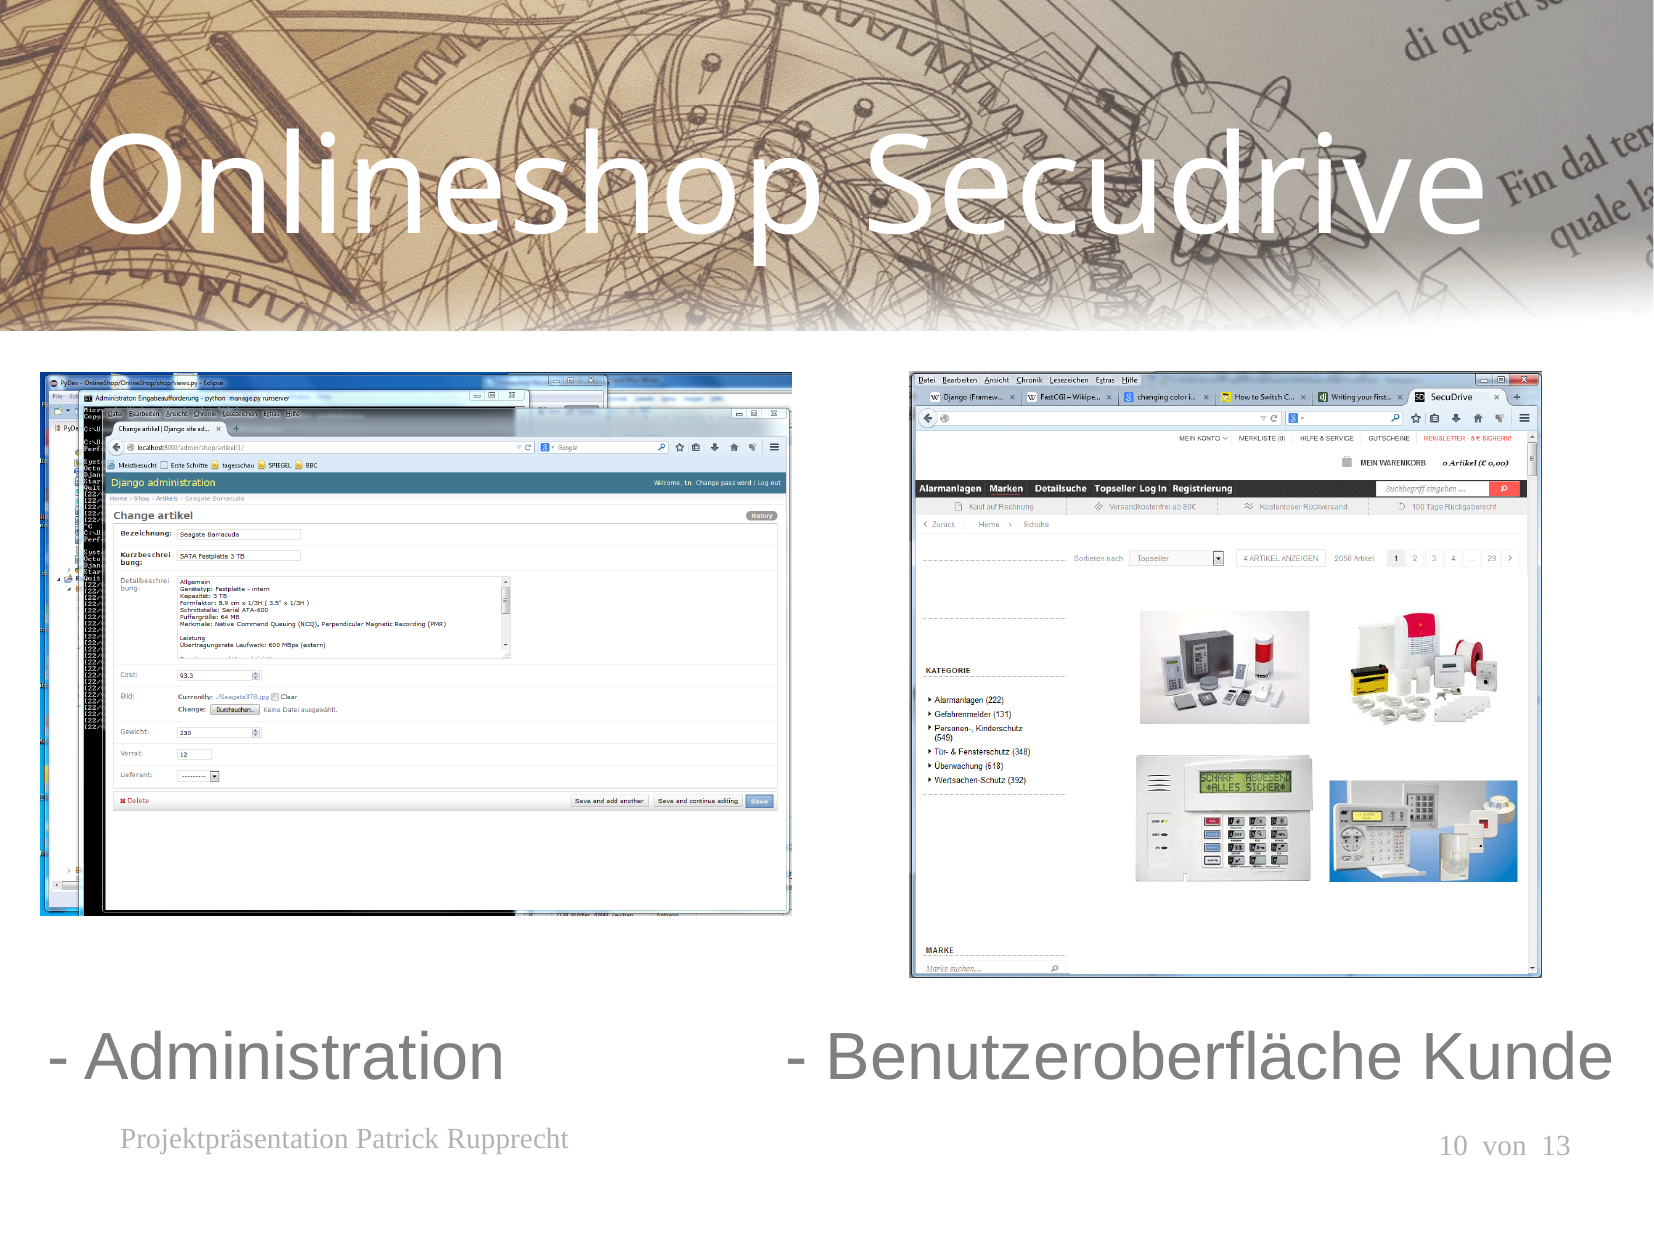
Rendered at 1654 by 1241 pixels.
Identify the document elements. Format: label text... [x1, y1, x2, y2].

subtitle - Administration - Benutzeroberfläche Kunde [47, 1003, 1642, 1109]
title Onlineshop Secudrive [82, 76, 1571, 284]
picture [909, 371, 1542, 978]
picture [0, 0, 1654, 331]
picture [40, 372, 792, 916]
